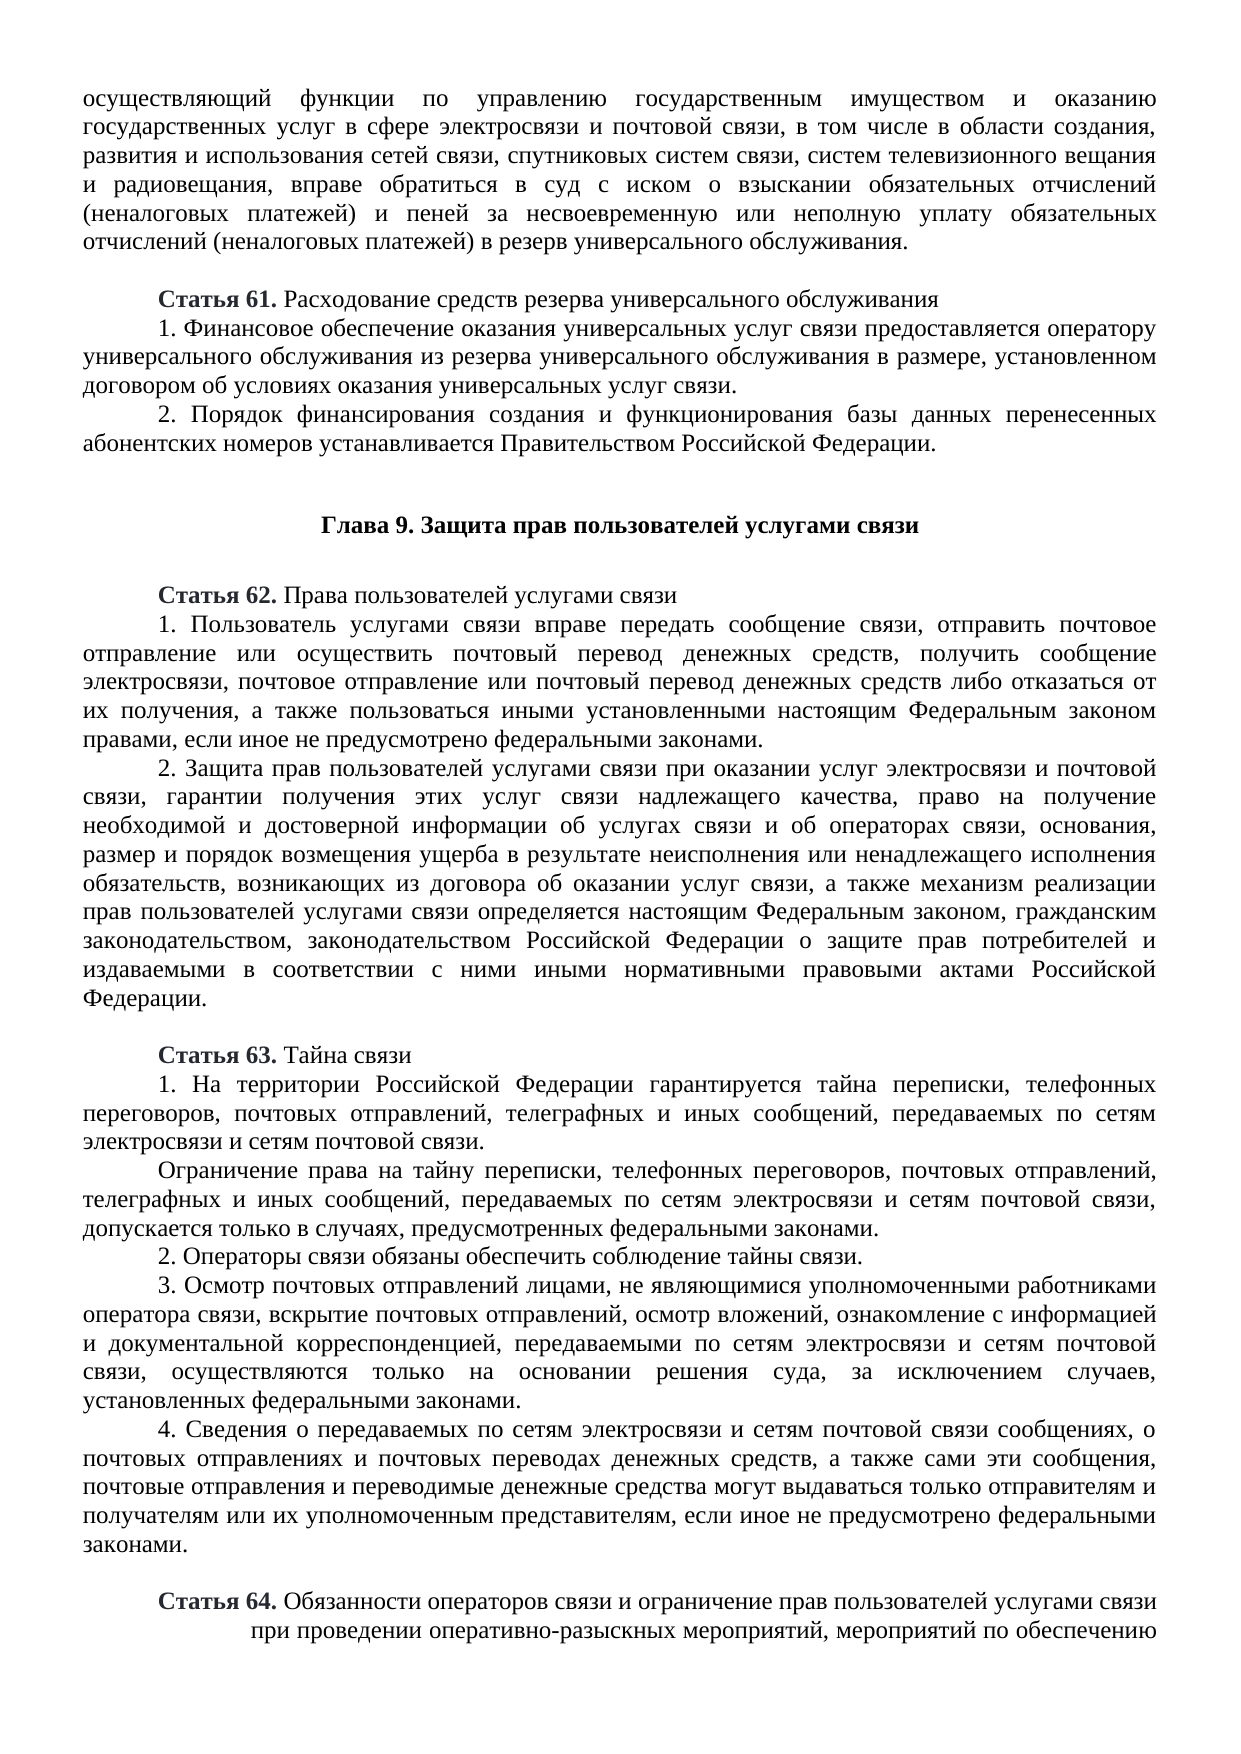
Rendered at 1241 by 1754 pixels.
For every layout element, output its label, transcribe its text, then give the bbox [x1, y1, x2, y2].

text Статья 64. Обязанности операторов связи и ограничение прав пользователей услугами связи при проведении оперативно-разыскных мероприятий, мероприятий по обеспечению [158, 1586, 1157, 1644]
text 2. Порядок финансирования создания и функционирования базы данных перенесенных абонентских номеров устанавливается Правительством Российской Федерации. [83, 399, 1157, 456]
text Статья 61. Расходование средств резерва универсального обслуживания [158, 284, 1157, 313]
text 2. Операторы связи обязаны обеспечить соблюдение тайны связи. [83, 1241, 1157, 1270]
text 2. Защита прав пользователей услугами связи при оказании услуг электросвязи и почтовой связи, гарантии получения этих услуг связи надлежащего качества, право на получение необходимой и достоверной информации об услугах связи и об операторах связи, основания, размер и порядок возмещения ущерба в результате неисполнения или ненадлежащего исполнения обязательств, возникающих из договора об оказании услуг связи, а также механизм реализации прав пользователей услугами связи определяется настоящим Федеральным законом, гражданским законодательством, законодательством Российской Федерации о защите прав потребителей и издаваемыми в соответствии с ними иными нормативными правовыми актами Российской Федерации. [83, 753, 1157, 1011]
text 1. На территории Российской Федерации гарантируется тайна переписки, телефонных переговоров, почтовых отправлений, телеграфных и иных сообщений, передаваемых по сетям электросвязи и сетям почтовой связи. [83, 1069, 1157, 1155]
text 3. Осмотр почтовых отправлений лицами, не являющимися уполномоченными работниками оператора связи, вскрытие почтовых отправлений, осмотр вложений, ознакомление с информацией и документальной корреспонденцией, передаваемыми по сетям электросвязи и сетям почтовой связи, осуществляются только на основании решения суда, за исключением случаев, установленных федеральными законами. [83, 1270, 1157, 1414]
text Статья 62. Права пользователей услугами связи [158, 580, 1157, 609]
text 1. Пользователь услугами связи вправе передать сообщение связи, отправить почтовое отправление или осуществить почтовый перевод денежных средств, получить сообщение электросвязи, почтовое отправление или почтовый перевод денежных средств либо отказаться от их получения, а также пользоваться иными установленными настоящим Федеральным законом правами, если иное не предусмотрено федеральными законами. [83, 609, 1157, 753]
text 1. Финансовое обеспечение оказания универсальных услуг связи предоставляется оператору универсального обслуживания из резерва универсального обслуживания в размере, установленном договором об условиях оказания универсальных услуг связи. [83, 313, 1157, 399]
text Ограничение права на тайну переписки, телефонных переговоров, почтовых отправлений, телеграфных и иных сообщений, передаваемых по сетям электросвязи и сетям почтовой связи, допускается только в случаях, предусмотренных федеральными законами. [83, 1155, 1157, 1241]
text 4. Сведения о передаваемых по сетям электросвязи и сетям почтовой связи сообщениях, о почтовых отправлениях и почтовых переводах денежных средств, а также сами эти сообщения, почтовые отправления и переводимые денежные средства могут выдаваться только отправителям и получателям или их уполномоченным представителям, если иное не предусмотрено федеральными законами. [83, 1414, 1157, 1558]
subtitle Глава 9. Защита прав пользователей услугами связи [83, 510, 1157, 539]
text Статья 63. Тайна связи [158, 1040, 1157, 1069]
text осуществляющий функции по управлению государственным имуществом и оказанию государственных услуг в сфере электросвязи и почтовой связи, в том числе в области создания, развития и использования сетей связи, спутниковых систем связи, систем телевизионного вещания и радиовещания, вправе обратиться в суд с иском о взыскании обязательных отчислений (неналоговых платежей) и пеней за несвоевременную или неполную уплату обязательных отчислений (неналоговых платежей) в резерв универсального обслуживания. [83, 83, 1157, 255]
